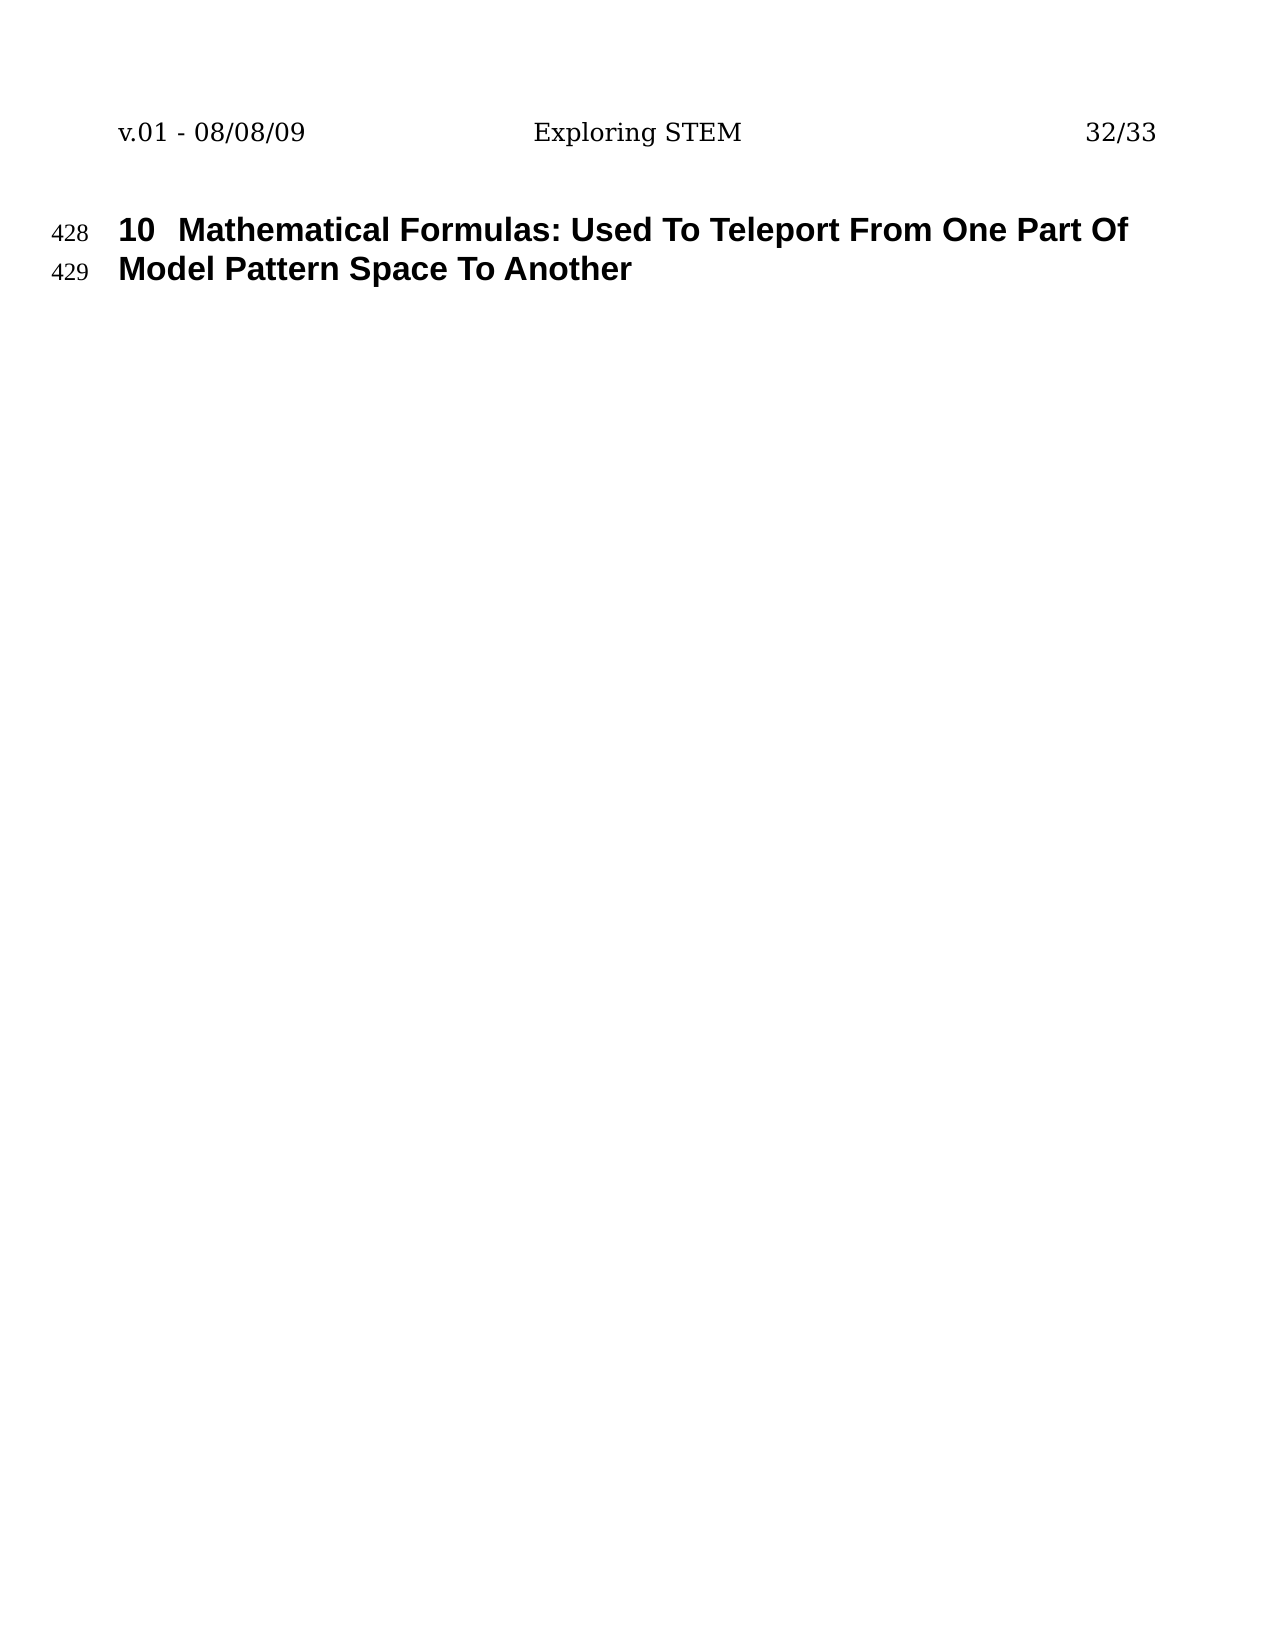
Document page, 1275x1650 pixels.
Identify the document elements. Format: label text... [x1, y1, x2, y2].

subtitle Mathematical Formulas: Used To Teleport From One Part Of Model Pattern Space To Another [118, 210, 1157, 287]
